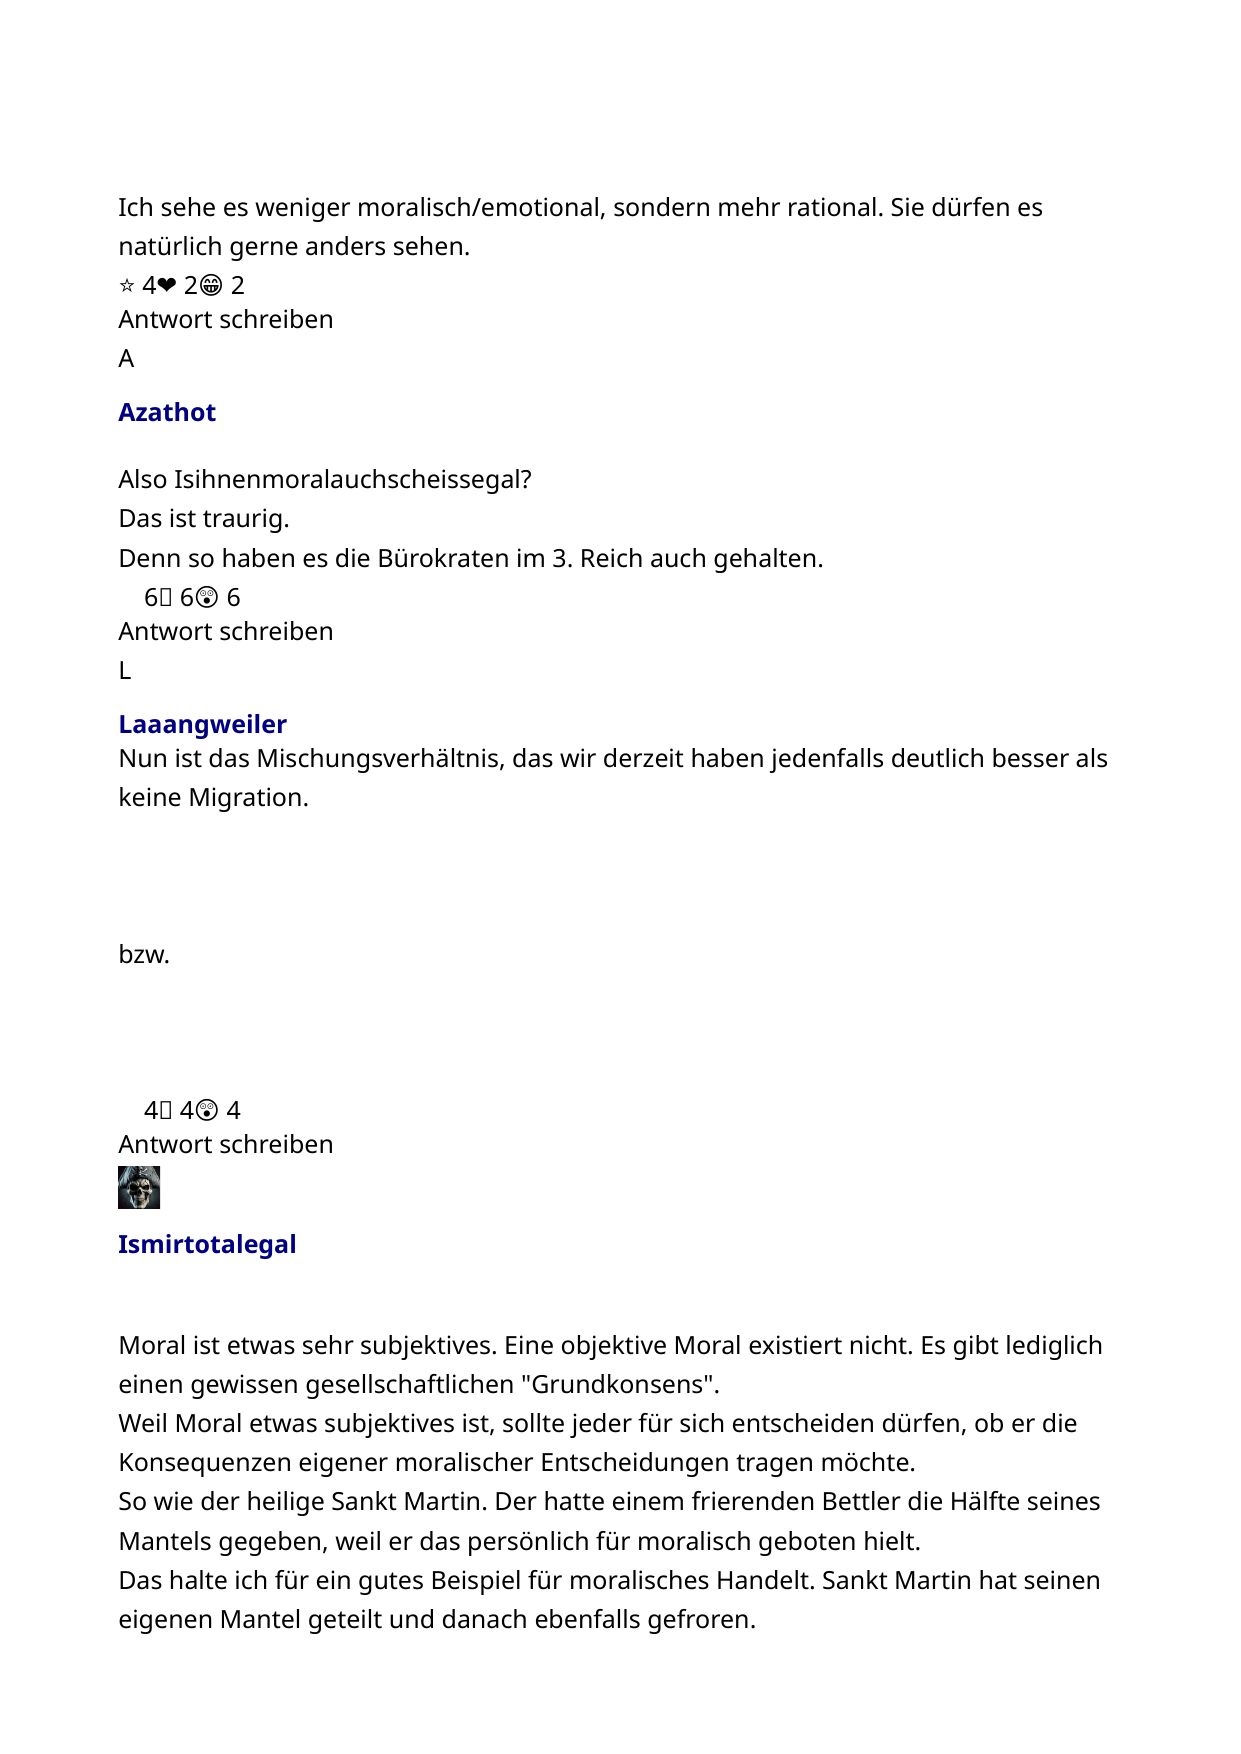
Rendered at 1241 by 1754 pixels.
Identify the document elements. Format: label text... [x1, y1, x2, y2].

text Antwort schreiben [118, 1127, 1122, 1161]
text Also Isihnenmoralauchscheissegal? Das ist traurig. Denn so haben es die Bürokraten im 3. Reich auch gehalten. [118, 462, 1122, 574]
text ⭐️ 4❤️ 2😁 2 [118, 268, 1122, 302]
picture [118, 1166, 161, 1209]
text https://www.bundesfinanzministerium.de/Content/DE/Downloads/Broschueren_Bestellservice/tragfaehigkeitsbericht-2024.pdf?__blob=publicationFile&v=6 [118, 975, 1122, 1088]
text Ich sehe es weniger moralisch/emotional, sondern mehr rational. Sie dürfen es natürlich gerne anders sehen. [118, 189, 1122, 263]
text Nun ist das Mischungsverhältnis, das wir derzeit haben jedenfalls deutlich besser als keine Migration. [118, 740, 1122, 814]
text A [118, 341, 1122, 375]
text Weil Moral etwas subjektives ist, sollte jeder für sich entscheiden dürfen, ob er die Konsequenzen eigener moralischer Entscheidungen tragen möchte. [118, 1406, 1122, 1479]
text 🙁 6🤨 6😲 6 [118, 579, 1122, 613]
text Das halte ich für ein gutes Beispiel für moralisches Handelt. Sankt Martin hat seinen eigenen Mantel geteilt und danach ebenfalls gefroren. [118, 1562, 1122, 1636]
text Moral ist etwas sehr subjektives. Eine objektive Moral existiert nicht. Es gibt lediglich einen gewissen gesellschaftlichen "Grundkonsens". [118, 1327, 1122, 1401]
subtitle Laaangweiler [118, 706, 1122, 740]
subtitle Ismirtotalegal [118, 1227, 1122, 1261]
text Antwort schreiben [118, 302, 1122, 336]
text Antwort schreiben [118, 613, 1122, 647]
text L [118, 653, 1122, 687]
text 🙁 4🤨 4😲 4 [118, 1093, 1122, 1127]
text https://mediendienst-integration.de/fileadmin/Dateien/Expertise_Werding_Kosten_Einnahmen_Migration_Beitrag_Staatshaushalt_Mediendienst.pdf [118, 819, 1122, 931]
text bzw. [118, 936, 1122, 970]
text So wie der heilige Sankt Martin. Der hatte einem frierenden Bettler die Hälfte seines Mantels gegeben, weil er das persönlich für moralisch geboten hielt. [118, 1484, 1122, 1557]
subtitle Azathot [118, 395, 1122, 429]
